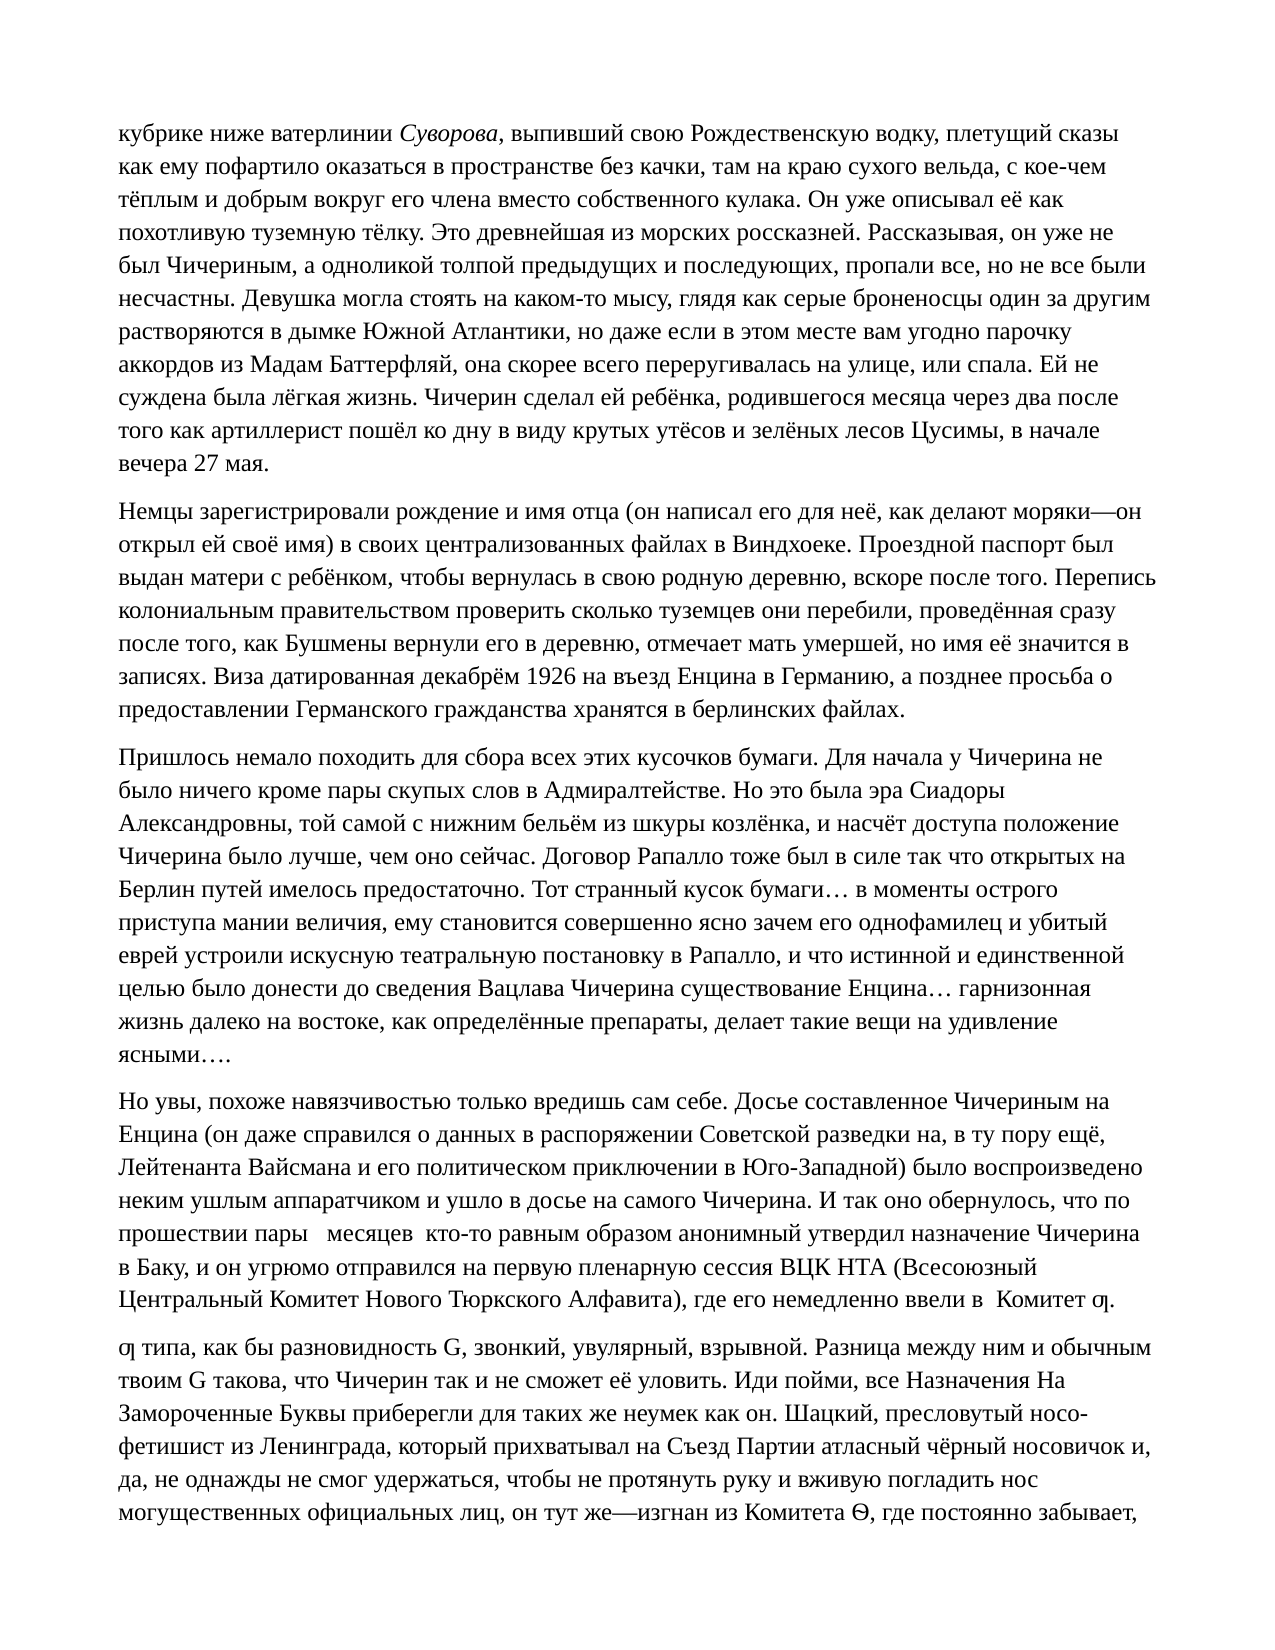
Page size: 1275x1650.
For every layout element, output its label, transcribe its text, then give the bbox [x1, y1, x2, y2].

text Пришлось немало походить для сбора всех этих кусочков бумаги. Для начала у Чичерина не было ничего кроме пары скупых слов в Адмиралтействе. Но это была эра Сиадоры Александровны, той самой с нижним бельём из шкуры козлёнка, и насчёт доступа положение Чичерина было лучше, чем оно сейчас. Договор Рапалло тоже был в силе так что открытых на Берлин путей имелось предостаточно. Тот странный кусок бумаги… в моменты острого приступа мании величия, ему становится совершенно ясно зачем его однофамилец и убитый еврей устроили искусную театральную постановку в Рапалло, и что истинной и единственной целью было донести до сведения Вацлава Чичерина существование Енцина… гарнизонная жизнь далеко на востоке, как определённые препараты, делает такие вещи на удивление ясными…. [118, 742, 1157, 1068]
text кубрике ниже ватерлинии Суворова, выпивший свою Рождественскую водку, плетущий сказы как ему пофартило оказаться в пространстве без качки, там на краю сухого вельда, с кое-чем тёплым и добрым вокруг его члена вместо собственного кулака. Он уже описывал её как похотливую туземную тёлку. Это древнейшая из морских россказней. Рассказывая, он уже не был Чичериным, а одноликой толпой предыдущих и последующих, пропали все, но не все были несчастны. Девушка могла стоять на каком-то мысу, глядя как серые броненосцы один за другим растворяются в дымке Южной Атлантики, но даже если в этом месте вам угодно парочку аккордов из Мадам Баттерфляй, она скорее всего переругивалась на улице, или спала. Ей не суждена была лёгкая жизнь. Чичерин сделал ей ребёнка, родившегося месяца через два после того как артиллерист пошёл ко дну в виду крутых утёсов и зелёных лесов Цусимы, в начале вечера 27 мая. [118, 118, 1157, 477]
text Немцы зарегистрировали рождение и имя отца (он написал его для неё, как делают моряки—он открыл ей своё имя) в своих централизованных файлах в Виндхоеке. Проездной паспорт был выдан матери с ребёнком, чтобы вернулась в свою родную деревню, вскоре после того. Перепись колониальным правительством проверить сколько туземцев они перебили, проведённая сразу после того, как Бушмены вернули его в деревню, отмечает мать умершей, но имя её значится в записях. Виза датированная декабрём 1926 на въезд Енцина в Германию, а позднее просьба о предоставлении Германского гражданства хранятся в берлинских файлах. [118, 496, 1157, 723]
text ƣ типа, как бы разновидность G, звонкий, увулярный, взрывной. Разница между ним и обычным твоим G такова, что Чичерин так и не сможет её уловить. Иди пойми, все Назначения На Замороченные Буквы приберегли для таких же неумек как он. Шацкий, пресловутый носо-фетишист из Ленинграда, который прихватывал на Съезд Партии атласный чёрный носовичок и, да, не однажды не смог удержаться, чтобы не протянуть руку и вживую погладить нос могущественных официальных лиц, он тут же—изгнан из Комитета Ѳ, где постоянно забывает, [118, 1332, 1157, 1526]
text Но увы, похоже навязчивостью только вредишь сам себе. Досье составленное Чичериным на Енцина (он даже справился о данных в распоряжении Советской разведки на, в ту пору ещё, Лейтенанта Вайсмана и его политическом приключении в Юго-Западной) было воспроизведено неким ушлым аппаратчиком и ушло в досье на самого Чичерина. И так оно обернулось, что по прошествии пары месяцев кто-то равным образом анонимный утвердил назначение Чичерина в Баку, и он угрюмо отправился на первую пленарную сессия ВЦК НТА (Всесоюзный Центральный Комитет Нового Тюркского Алфавита), где его немедленно ввели в Комитет ƣ. [118, 1086, 1157, 1313]
